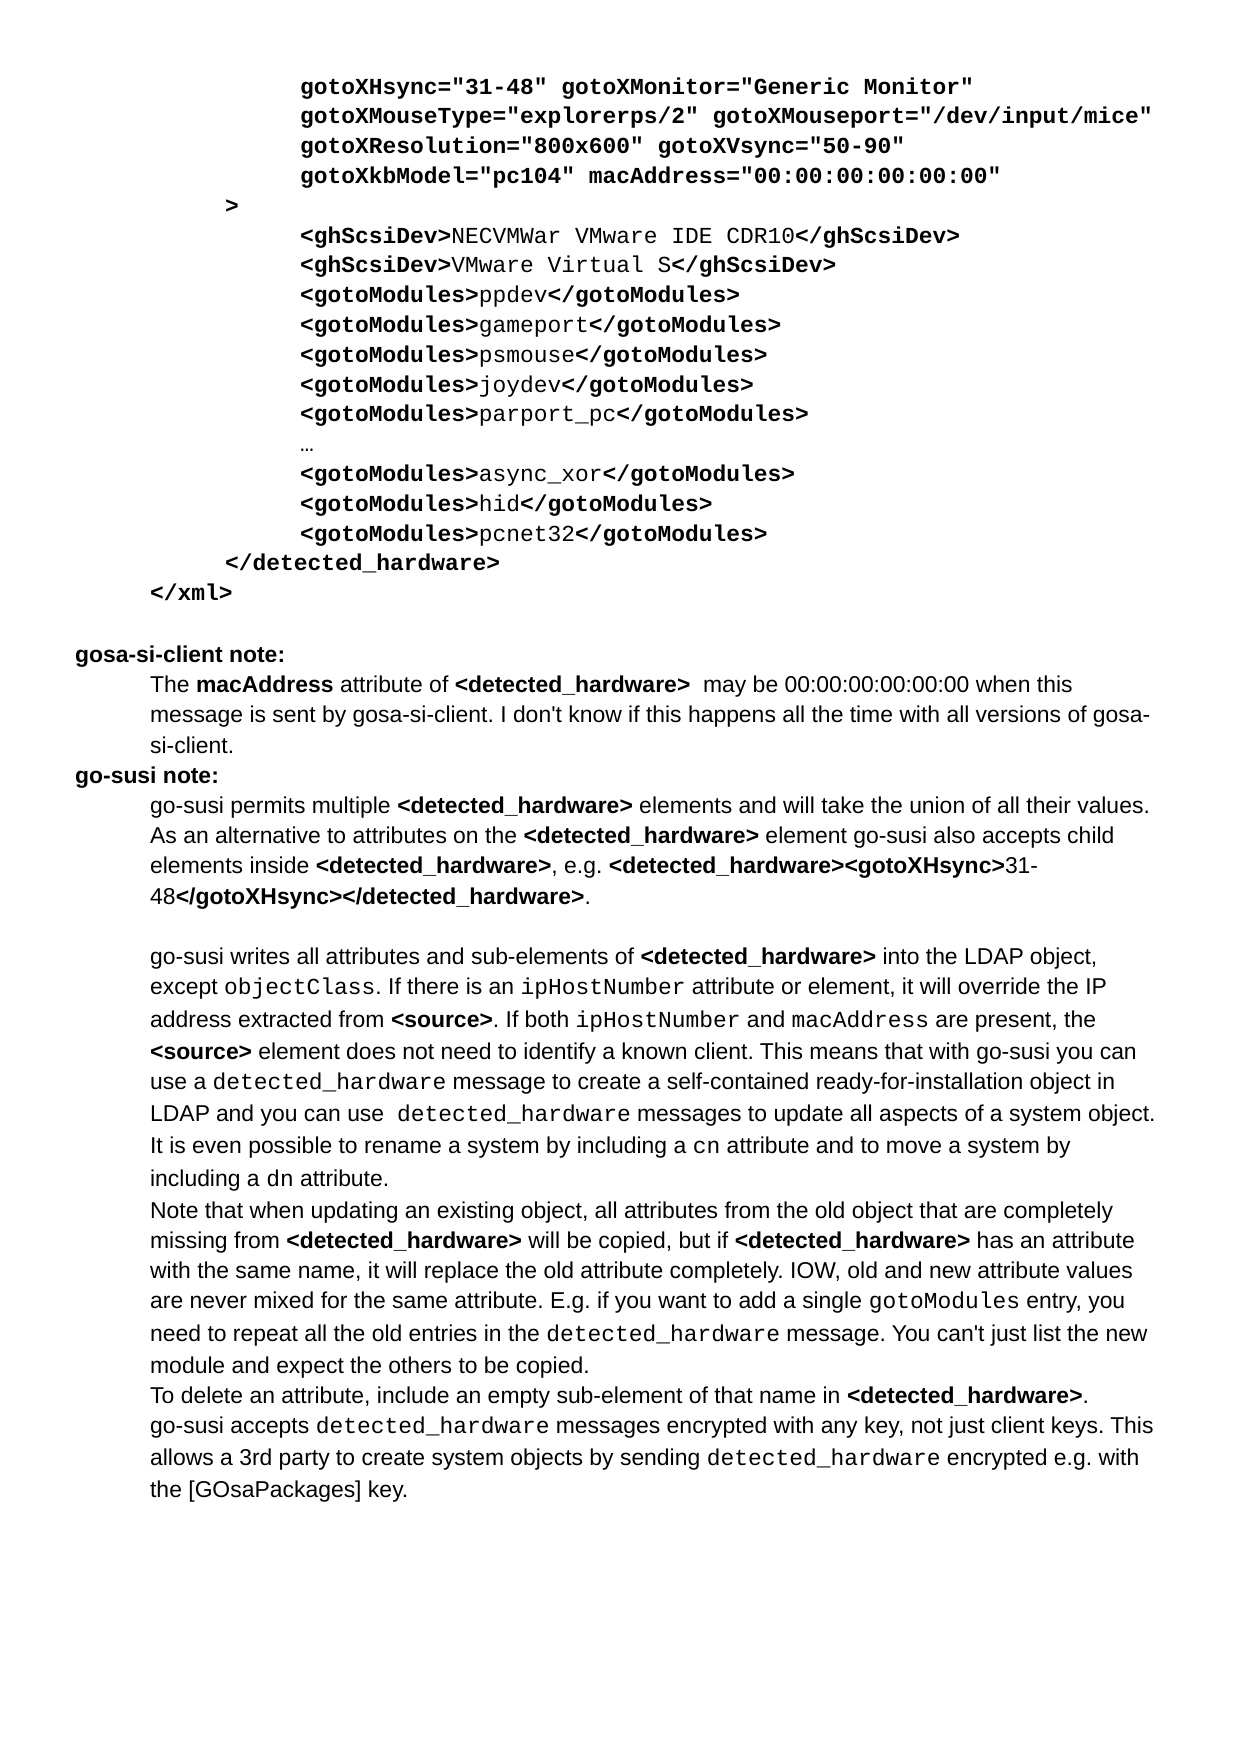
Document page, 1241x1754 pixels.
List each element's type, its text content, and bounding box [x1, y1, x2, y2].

text </xml> [150, 581, 1165, 607]
text <gotoModules>async_xor</gotoModules> [300, 462, 1165, 488]
text To delete an attribute, include an empty sub-element of that name in <detected_hardware>. [150, 1382, 1165, 1408]
text <gotoModules>hid</gotoModules> [300, 492, 1165, 518]
text gotoXMouseType="explorerps/2" gotoXMouseport="/dev/input/mice" [300, 105, 1165, 131]
text gotoXHsync="31-48" gotoXMonitor="Generic Monitor" [300, 75, 1165, 101]
text go-susi note: [75, 762, 1165, 788]
text > [225, 194, 1165, 220]
text gotoXkbModel="pc104" macAddress="00:00:00:00:00:00" [300, 164, 1165, 190]
text gotoXResolution="800x600" gotoXVsync="50-90" [300, 134, 1165, 161]
text As an alternative to attributes on the <detected_hardware> element go-susi also accepts child elements inside <detected_hardware>, e.g. <detected_hardware><gotoXHsync>31-48</gotoXHsync></detected_hardware>. [150, 822, 1165, 939]
text … [300, 432, 1165, 458]
text go-susi accepts detected_hardware messages encrypted with any key, not just client keys. This allows a 3rd party to create system objects by sending detected_hardware encrypted e.g. with the [GOsaPackages] key. [150, 1412, 1165, 1503]
text The macAddress attribute of <detected_hardware> may be 00:00:00:00:00:00 when this message is sent by gosa-si-client. I don't know if this happens all the time with all versions of gosa-si-client. [150, 671, 1165, 758]
text </detected_hardware> [225, 552, 1165, 578]
text gosa-si-client note: [75, 641, 1165, 667]
text go-susi writes all attributes and sub-elements of <detected_hardware> into the LDAP object, except objectClass. If there is an ipHostNumber attribute or element, it will override the IP address extracted from <source>. If both ipHostNumber and macAddress are present, the <source> element does not need to identify a known client. This means that with go-susi you can use a detected_hardware message to create a self-contained ready-for-installation object in LDAP and you can use detected_hardware messages to update all aspects of a system object. It is even possible to rename a system by including a cn attribute and to move a system by including a dn attribute. Note that when updating an existing object, all attributes from the old object that are completely missing from <detected_hardware> will be copied, but if <detected_hardware> has an attribute with the same name, it will replace the old attribute completely. IOW, old and new attribute values are never mixed for the same attribute. E.g. if you want to add a single gotoModules entry, you need to repeat all the old entries in the detected_hardware message. You can't just list the new module and expect the others to be copied. [150, 943, 1165, 1378]
text <ghScsiDev>VMware Virtual S</ghScsiDev> <gotoModules>ppdev</gotoModules> <gotoModules>gameport</gotoModules> <gotoModules>psmouse</gotoModules> <gotoModules>joydev</gotoModules> <gotoModules>parport_pc</gotoModules> [300, 254, 1165, 429]
text <ghScsiDev>NECVMWar VMware IDE CDR10</ghScsiDev> [300, 224, 1165, 250]
text go-susi permits multiple <detected_hardware> elements and will take the union of all their values. [150, 792, 1165, 818]
text <gotoModules>pcnet32</gotoModules> [300, 522, 1165, 548]
